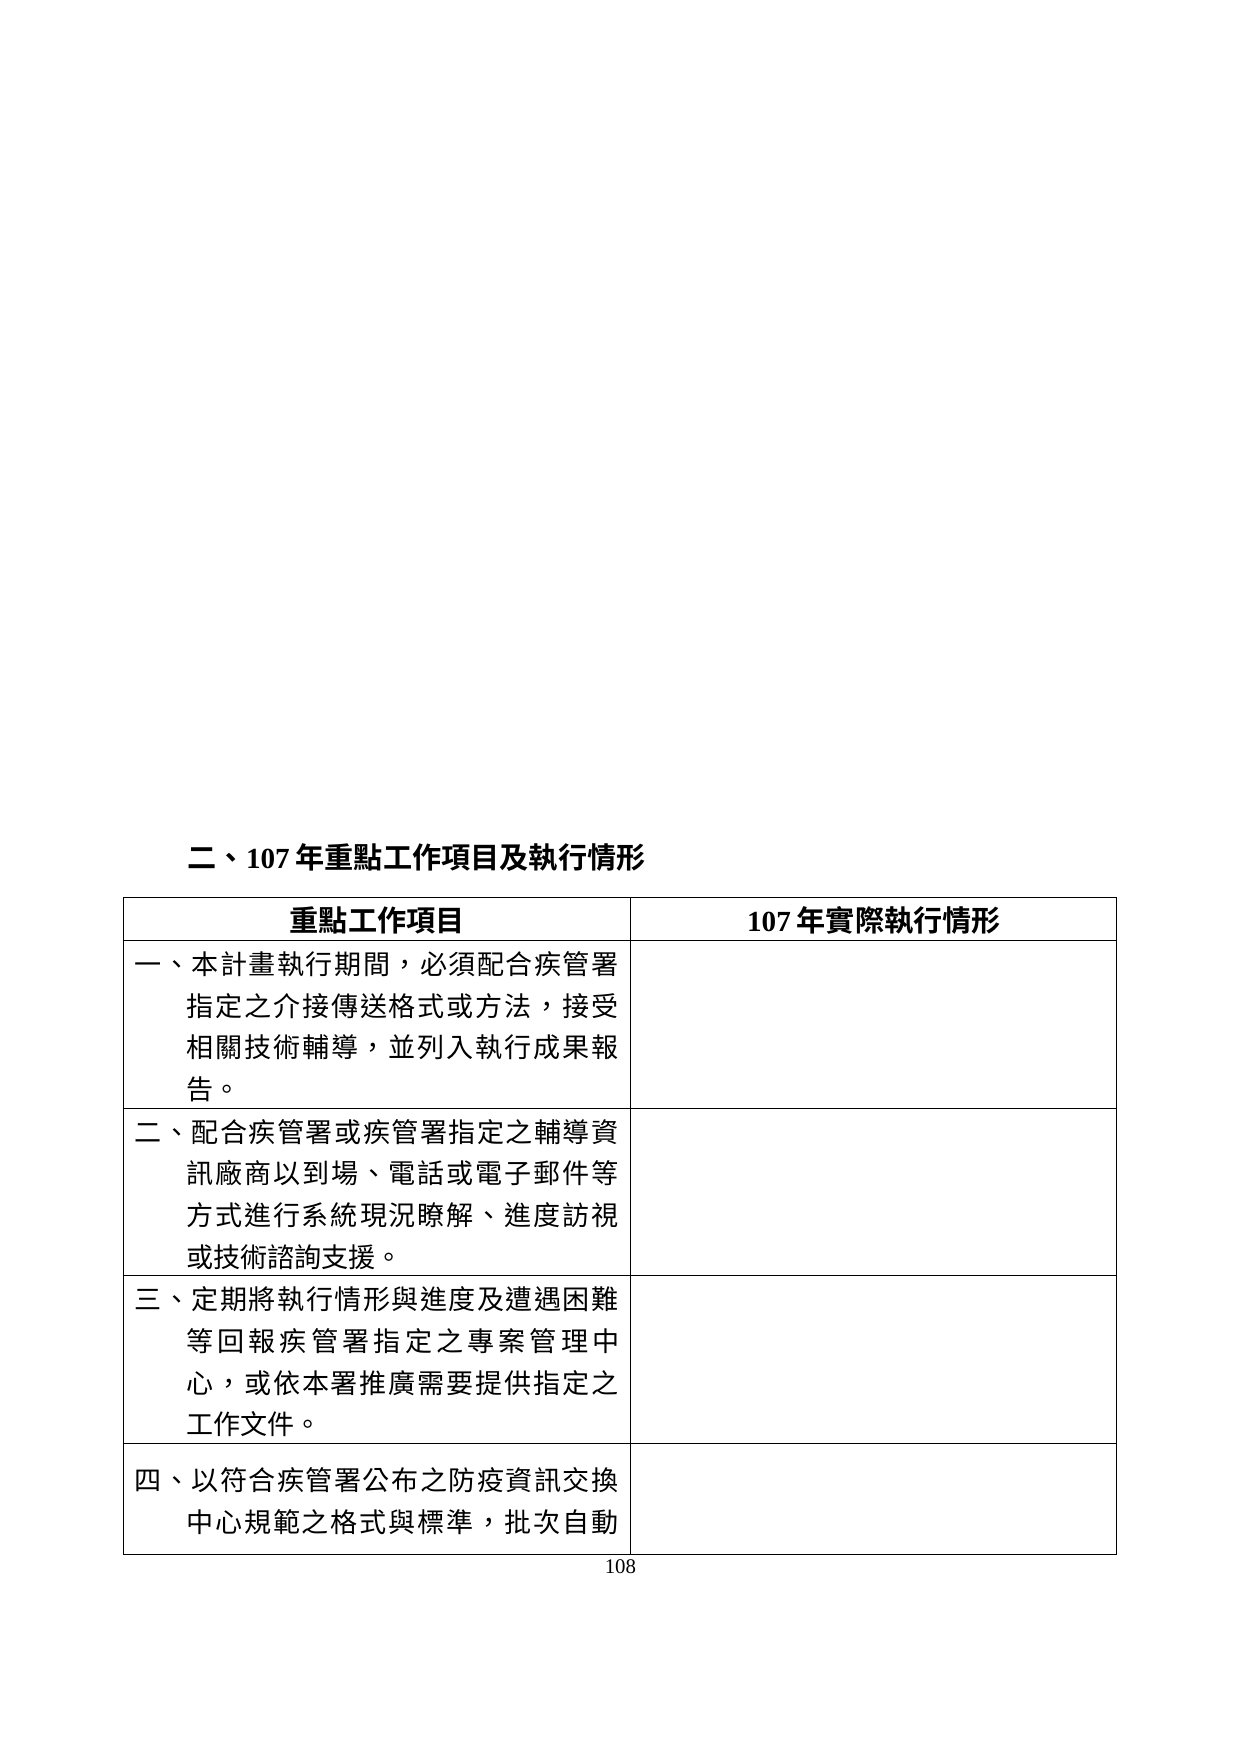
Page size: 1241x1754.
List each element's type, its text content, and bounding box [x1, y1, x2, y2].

table_cell 一、本計畫執行期間，必須配合疾管署指定之介接傳送格式或方法，接受相關技術輔導，並列入執行成果報告。 [124, 941, 630, 1108]
table_cell [631, 941, 1116, 1108]
table_cell [631, 1444, 1116, 1553]
table_cell [631, 1276, 1116, 1443]
table_cell 二、配合疾管署或疾管署指定之輔導資訊廠商以到場、電話或電子郵件等方式進行系統現況瞭解、進度訪視或技術諮詢支援。 [124, 1109, 630, 1275]
table_header 重點工作項目 [124, 898, 630, 940]
text 二、107年重點工作項目及執行情形 [187, 814, 1053, 876]
table_cell 三、定期將執行情形與進度及遭遇困難等回報疾管署指定之專案管理中心，或依本署推廣需要提供指定之工作文件。 [124, 1276, 630, 1443]
table_cell 四、以符合疾管署公布之防疫資訊交換中心規範之格式與標準，批次自動 [124, 1444, 630, 1553]
table_header 107年實際執行情形 [631, 898, 1116, 940]
table_cell [631, 1109, 1116, 1275]
